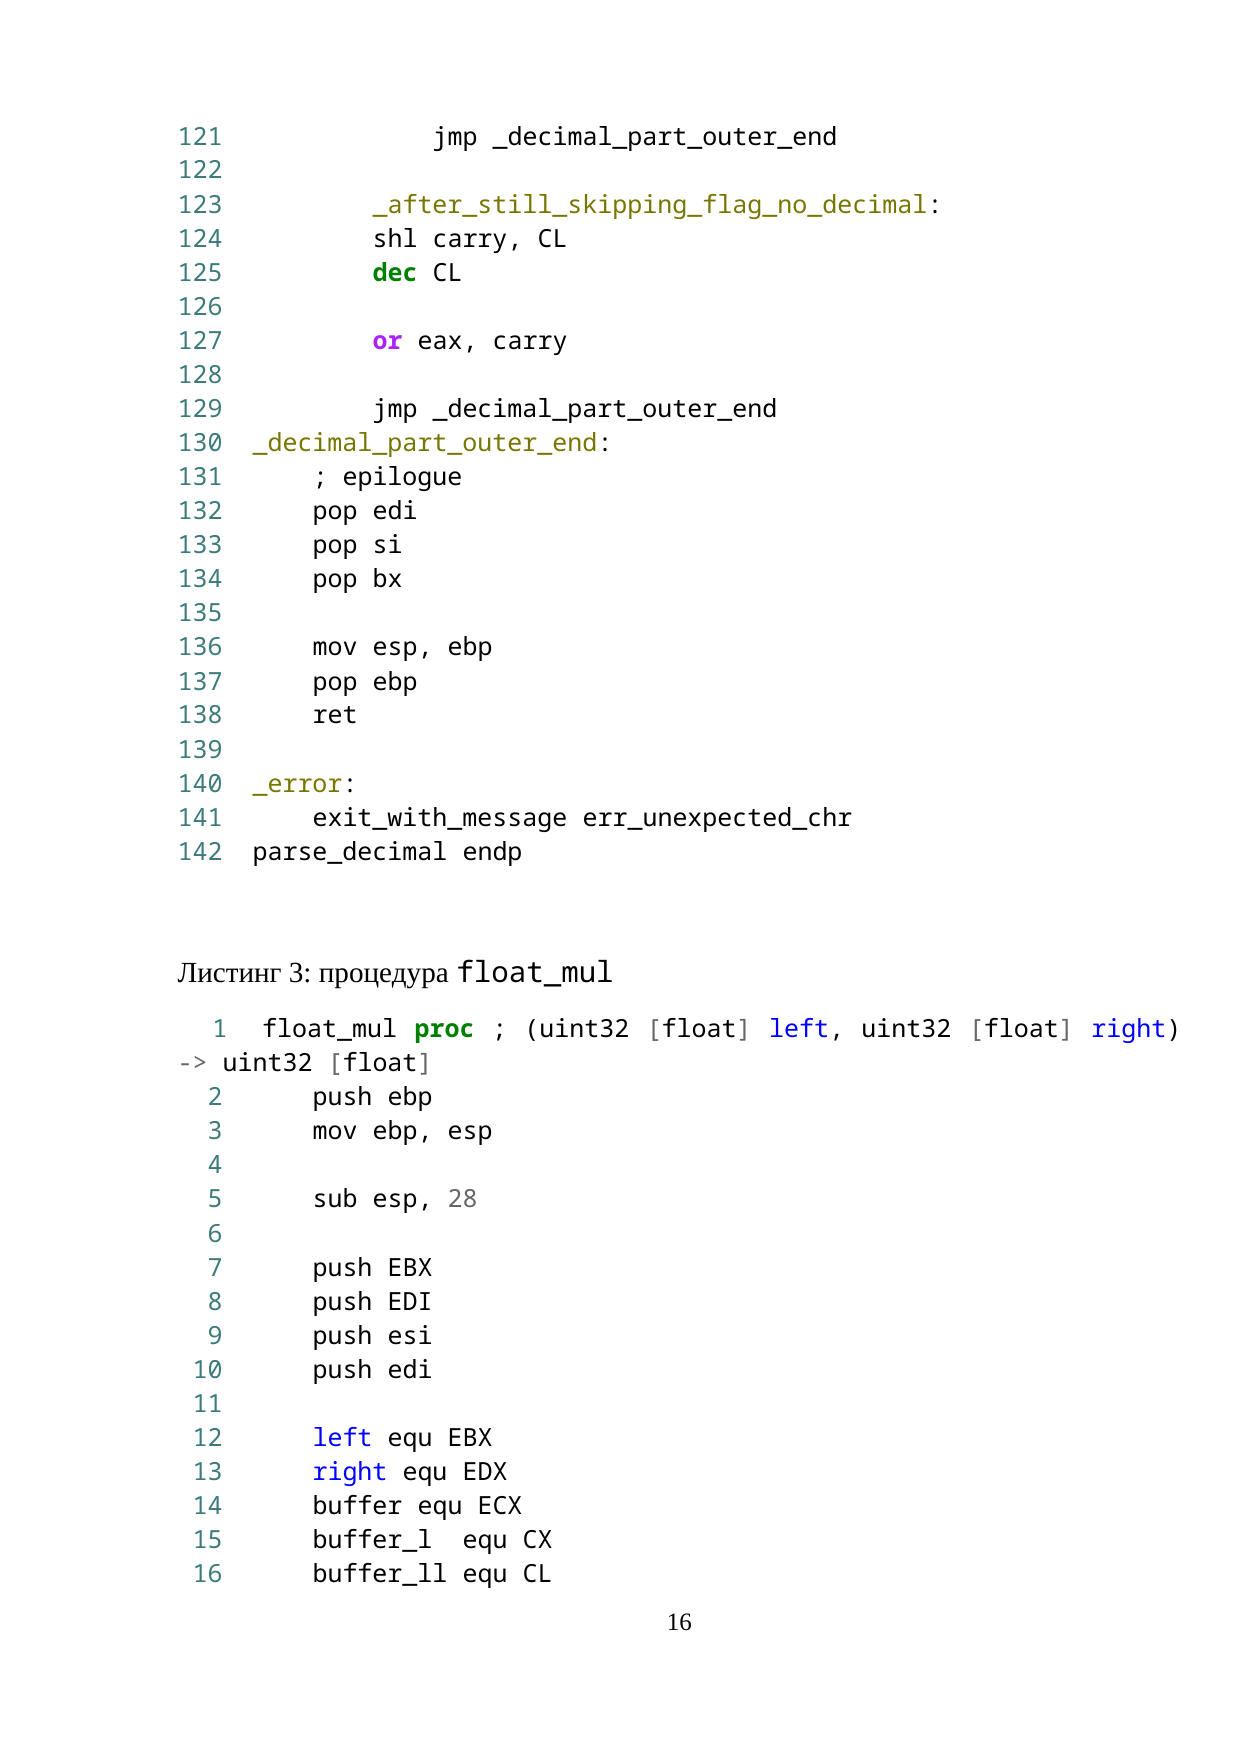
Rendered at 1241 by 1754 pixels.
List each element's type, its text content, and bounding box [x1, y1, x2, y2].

table_header 121 jmp _decimal_part_outer_end 122 123 _after_still_skipping_flag_no_decimal: 124 shl carry, CL 125 dec CL 126 127 or eax, carry 128 129 jmp _decimal_part_outer_end 130 _decimal_part_outer_end: 131 ; epilogue 132 pop edi 133 pop si 134 pop bx 135 136 mov esp, ebp 137 pop ebp 138 ret 139 140 _error: 141 exit_with_message err_unexpected_chr 142 parse_decimal endp [177, 118, 1181, 867]
text Листинг 3: процедура float_mul [177, 951, 1181, 991]
table_header 1 float_mul proc ; (uint32 [float] left, uint32 [float] right) -> uint32 [float] 2 push ebp 3 mov ebp, esp 4 5 sub esp, 28 6 7 push EBX 8 push EDI 9 push esi 10 push edi 11 12 left equ EBX 13 right equ EDX 14 buffer equ ECX 15 buffer_l equ CX 16 buffer_ll equ CL [177, 1011, 1181, 1590]
